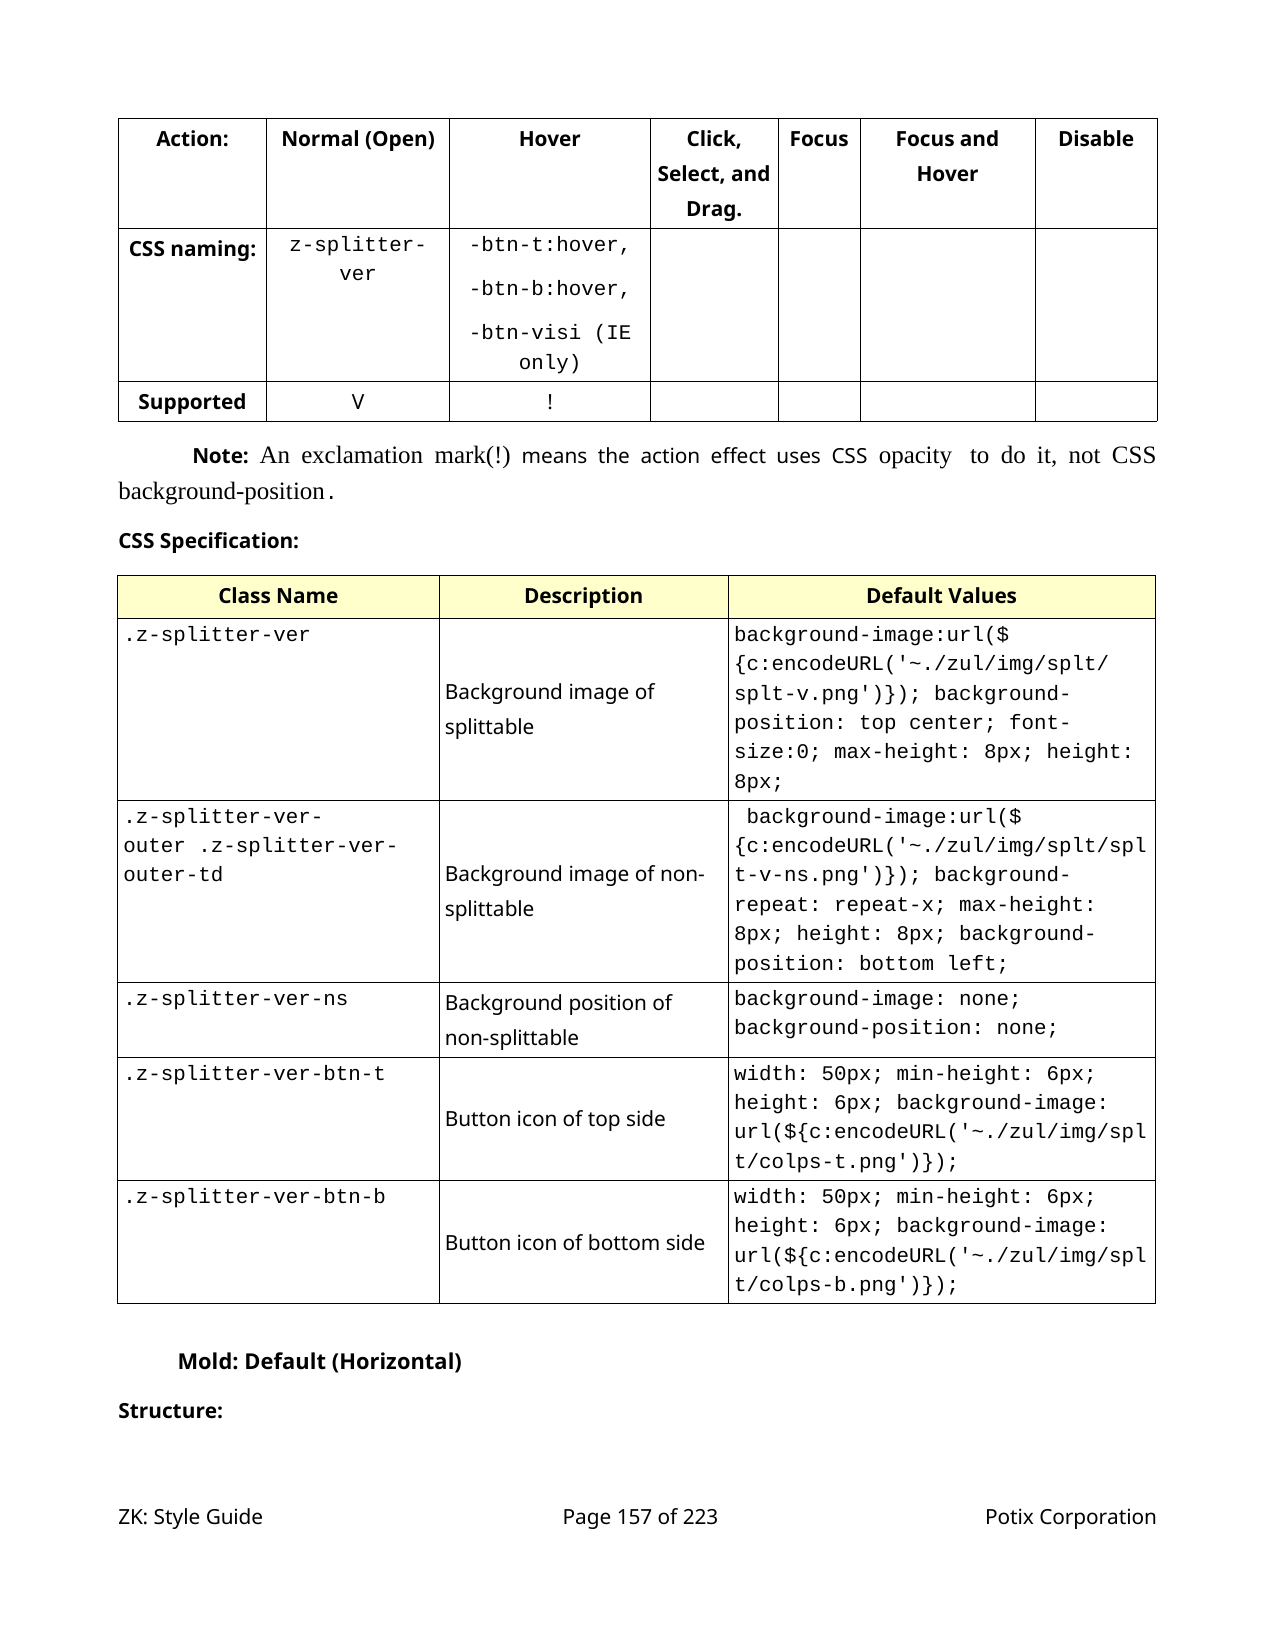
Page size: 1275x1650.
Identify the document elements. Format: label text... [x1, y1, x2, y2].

table_cell Background image of splittable [440, 619, 728, 800]
table_cell .z-splitter-ver-outer .z-splitter-ver-outer-td [118, 801, 439, 982]
table_cell z-splitter-ver [267, 229, 449, 381]
table_cell Button icon of bottom side [440, 1181, 728, 1303]
table_cell Background image of non-splittable [440, 801, 728, 982]
text CSS Specification: [118, 526, 1157, 554]
table_cell .z-splitter-ver-ns [118, 983, 439, 1057]
table_cell -btn-t:hover, -btn-b:hover, -btn-visi (IE only) [450, 229, 650, 381]
table_cell background-image:url(${c:encodeURL('~./zul/img/splt/splt-v-ns.png')}); background-repeat: repeat-x; max-height: 8px; height: 8px; background-position: bottom left; [729, 801, 1155, 982]
table_cell width: 50px; min-height: 6px; height: 6px; background-image: url(${c:encodeURL('~./zul/img/splt/colps-t.png')}); [729, 1058, 1155, 1180]
table_header Action: [119, 119, 266, 228]
table_cell [779, 382, 860, 421]
table_cell Supported [119, 382, 266, 421]
table_header Focus [779, 119, 860, 228]
table_cell [1036, 382, 1157, 421]
table_cell [651, 382, 778, 421]
table_cell [651, 229, 778, 381]
table_cell Button icon of top side [440, 1058, 728, 1180]
table_cell [861, 229, 1035, 381]
table_cell [861, 382, 1035, 421]
table_cell .z-splitter-ver-btn-b [118, 1181, 439, 1303]
table_cell width: 50px; min-height: 6px; height: 6px; background-image: url(${c:encodeURL('~./zul/img/splt/colps-b.png')}); [729, 1181, 1155, 1303]
subtitle Mold: Default (Horizontal) [177, 1346, 1157, 1376]
table_header Click, Select, and Drag. [651, 119, 778, 228]
table_cell background-image: none; background-position: none; [729, 983, 1155, 1057]
table_header Description [440, 576, 728, 618]
table_header Class Name [118, 576, 439, 618]
table_header Disable [1036, 119, 1157, 228]
table_cell .z-splitter-ver [118, 619, 439, 800]
text Note: An exclamation mark(!) means the action effect uses CSS opacity to do it, not CSS background-position. [118, 442, 1157, 506]
table_header Normal (Open) [267, 119, 449, 228]
text Structure: [118, 1397, 1157, 1425]
table_cell .z-splitter-ver-btn-t [118, 1058, 439, 1180]
table_cell [779, 229, 860, 381]
table_header Default Values [729, 576, 1155, 618]
table_cell V [267, 382, 449, 421]
table_cell [1036, 229, 1157, 381]
table_header Hover [450, 119, 650, 228]
table_cell ! [450, 382, 650, 421]
table_cell CSS naming: [119, 229, 266, 381]
table_header Focus and Hover [861, 119, 1035, 228]
table_cell Background position of non-splittable [440, 983, 728, 1057]
table_cell background-image:url(${c:encodeURL('~./zul/img/splt/splt-v.png')}); background-position: top center; font-size:0; max-height: 8px; height: 8px; [729, 619, 1155, 800]
